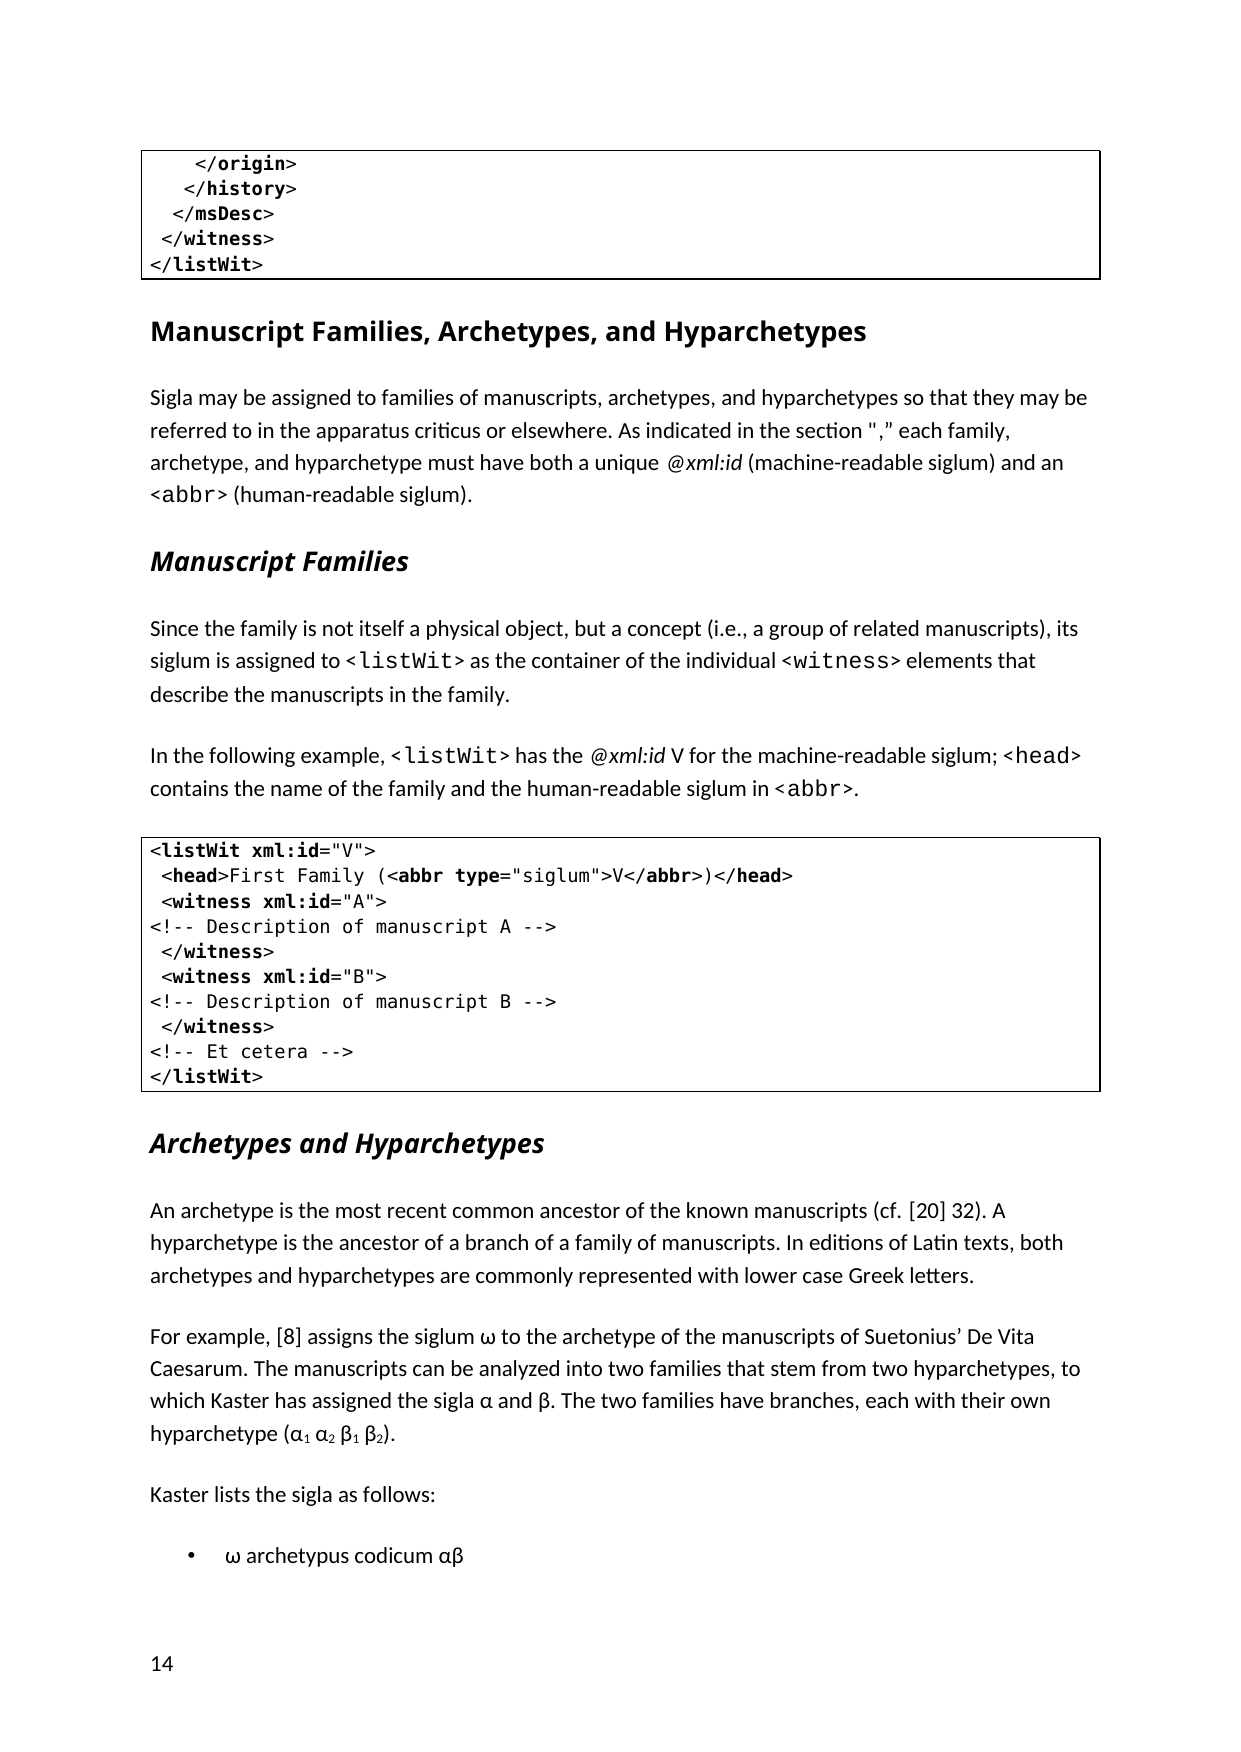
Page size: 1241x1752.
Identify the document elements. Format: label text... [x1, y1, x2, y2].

text <listWit xml:id="V"> <head>First Family (<abbr type="siglum">V</abbr>)</head> <witness xml:id="A"> <!-- Description of manuscript A --> </witness> <witness xml:id="B"> <!-- Description of manuscript B --> </witness> <!-- Et cetera --> </listWit> [142, 838, 1099, 1091]
text Kaster lists the sigla as follows: [150, 1480, 1090, 1508]
list ω archetypus codicum αβ [187, 1541, 1090, 1569]
subtitle Manuscript Families, Archetypes, and Hyparchetypes [150, 312, 1090, 349]
subtitle Archetypes and Hyparchetypes [150, 1125, 1090, 1162]
text In the following example, <listWit> has the @xml:id V for the machine-readable siglum; <head> contains the name of the family and the human-readable siglum in <abbr>. [150, 741, 1090, 804]
subtitle Manuscript Families [150, 543, 1090, 580]
text An archetype is the most recent common ancestor of the known manuscripts (cf. [20] 32). A hyparchetype is the ancestor of a branch of a family of manuscripts. In editions of Latin texts, both archetypes and hyparchetypes are commonly represented with lower case Greek letters. [150, 1196, 1090, 1289]
text Sigla may be assigned to families of manuscripts, archetypes, and hyparchetypes so that they may be referred to in the apparatus criticus or elsewhere. As indicated in the section ",” each family, archetype, and hyparchetype must have both a unique @xml:id (machine-readable siglum) and an <abbr> (human-readable siglum). [150, 383, 1090, 509]
text Since the family is not itself a physical object, but a concept (i.e., a group of related manuscripts), its siglum is assigned to <listWit> as the container of the individual <witness> elements that describe the manuscripts in the family. [150, 614, 1090, 708]
text For example, [8] assigns the siglum ω to the archetype of the manuscripts of Suetonius’ De Vita Caesarum. The manuscripts can be analyzed into two families that stem from two hyparchetypes, to which Kaster has assigned the sigla α and β. The two families have branches, each with their own hyparchetype (α1 α2 β1 β2). [150, 1322, 1090, 1447]
text </origin> </history> </msDesc> </witness> </listWit> [142, 151, 1099, 278]
